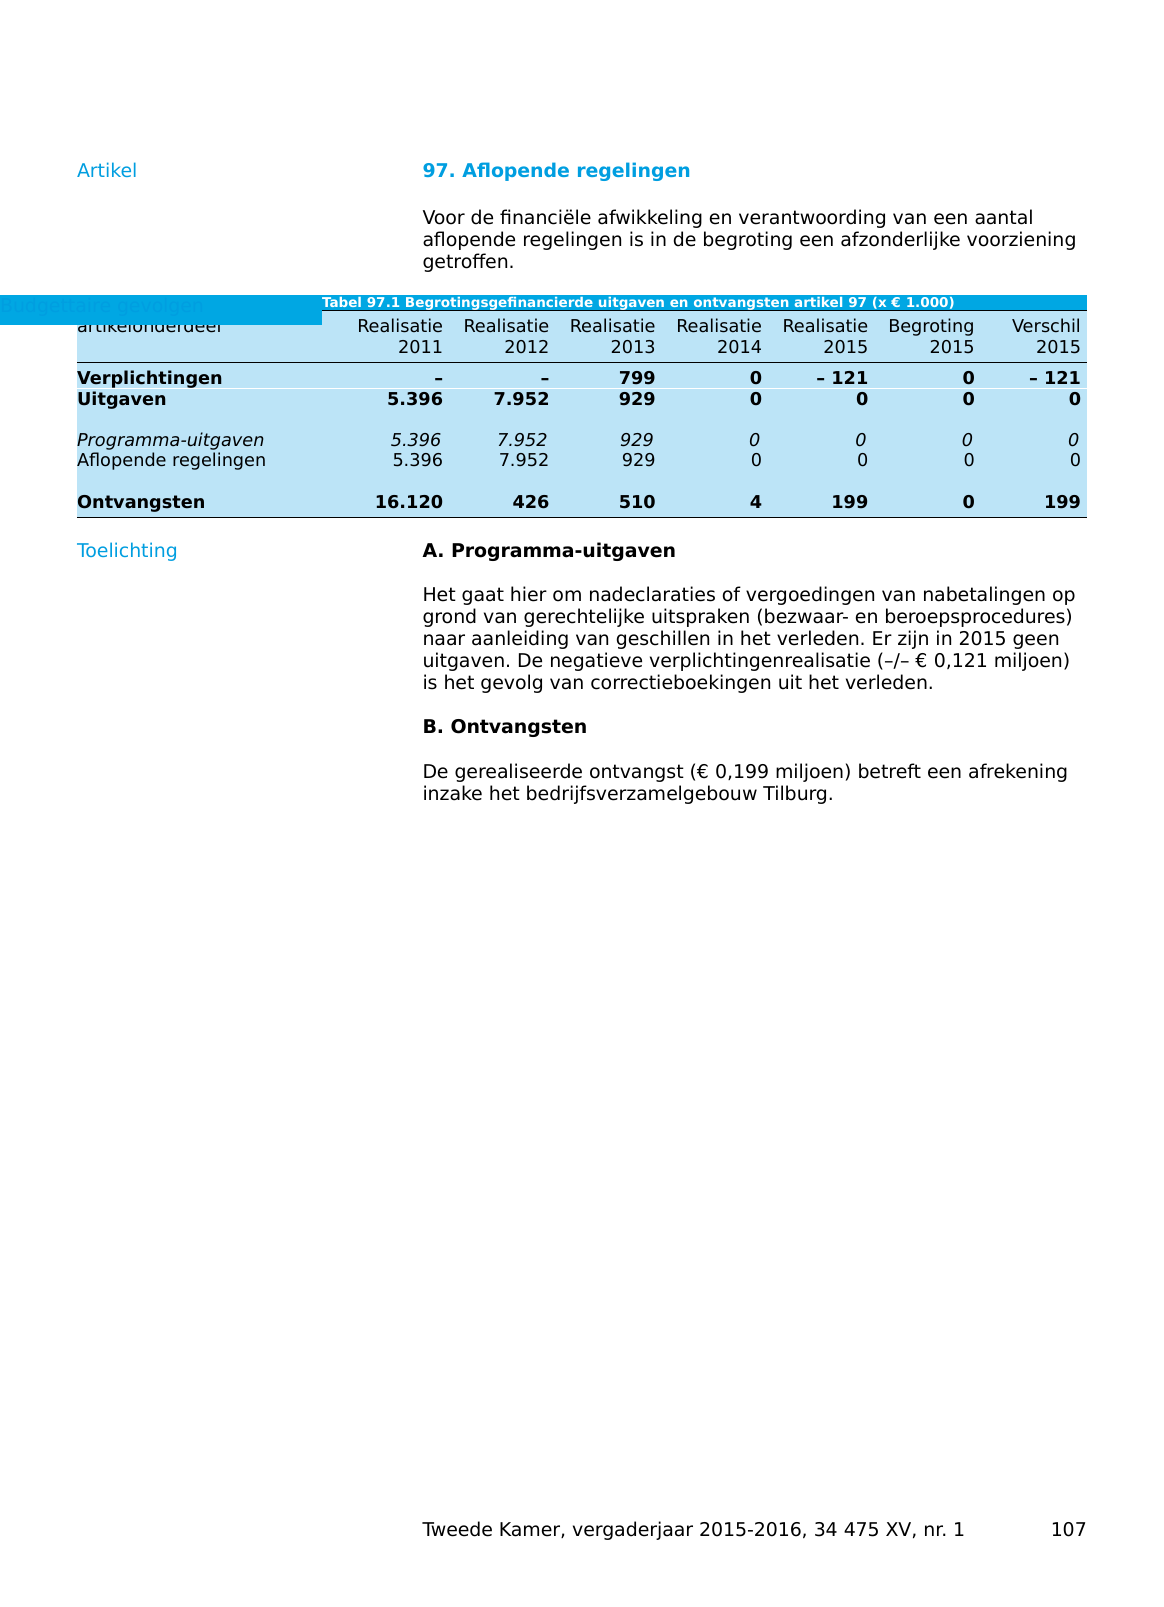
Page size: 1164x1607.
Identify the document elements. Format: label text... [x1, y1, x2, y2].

table_cell 5.396 [343, 389, 449, 409]
subtitle 97. Aflopende regelingen [422, 160, 1087, 182]
table_cell 0 [768, 389, 874, 409]
table_cell Verplichtingen [77, 363, 342, 388]
table_cell Realisatie 2013 [555, 311, 661, 362]
table_cell [77, 471, 342, 492]
table_cell 0 [980, 389, 1087, 409]
table_cell Uitgaven [77, 389, 342, 409]
table_cell 199 [980, 492, 1087, 517]
table_cell Realisatie 2014 [661, 311, 768, 362]
table_cell [555, 471, 661, 492]
table_cell Verschil 2015 [980, 311, 1087, 362]
table_cell [661, 471, 768, 492]
text Het gaat hier om nadeclaraties of vergoedingen van nabetalingen op grond van gerechtelijke uitspraken (bezwaar- en beroepsprocedures) naar aanleiding van geschillen in het verleden. Er zijn in 2015 geen uitgaven. De negatieve verplichtingenrealisatie (–/– € 0,121 miljoen) is het gevolg van correctieboekingen uit het verleden. [422, 584, 1087, 694]
table_cell [768, 409, 874, 430]
table_cell 4 [661, 492, 768, 517]
table_cell 0 [768, 430, 874, 450]
table_cell Begroting 2015 [874, 311, 980, 362]
table_cell 7.952 [449, 430, 555, 450]
table_cell 0 [661, 430, 768, 450]
table_cell [980, 471, 1087, 492]
table_cell 5.396 [343, 430, 449, 450]
table_cell 0 [874, 430, 980, 450]
table_cell artikelonderdeel [77, 311, 342, 362]
table_cell Realisatie 2012 [449, 311, 555, 362]
table_cell 199 [768, 492, 874, 517]
table_cell 0 [980, 430, 1087, 450]
table_cell [768, 471, 874, 492]
table_cell [77, 409, 342, 430]
table_cell [343, 409, 449, 430]
text Toelichting [77, 540, 399, 562]
table_header Tabel 97.1 Begrotingsgefinancierde uitgaven en ontvangsten artikel 97 (x € 1.000) [0, 295, 1087, 325]
text Voor de financiële afwikkeling en verantwoording van een aantal aflopende regelingen is in de begroting een afzonderlijke voorziening getroffen. [422, 207, 1087, 273]
subtitle B. Ontvangsten [422, 716, 1087, 738]
table_cell [343, 471, 449, 492]
table_cell Aflopende regelingen [77, 450, 342, 471]
table_cell 929 [555, 389, 661, 409]
table_cell – [449, 363, 555, 388]
text De gerealiseerde ontvangst (€ 0,199 miljoen) betreft een afrekening inzake het bedrijfsverzamelgebouw Tilburg. [422, 761, 1087, 804]
table_cell [980, 409, 1087, 430]
subtitle [77, 562, 399, 570]
table_cell 5.396 [343, 450, 449, 471]
table_cell – 121 [768, 363, 874, 388]
table_cell [449, 409, 555, 430]
table_cell Programma-uitgaven [77, 430, 342, 450]
table_cell 0 [874, 492, 980, 517]
table_cell 0 [768, 450, 874, 471]
table_cell Ontvangsten [77, 492, 342, 517]
table_cell Realisatie 2015 [768, 311, 874, 362]
table_cell 0 [874, 450, 980, 471]
table_cell – [343, 363, 449, 388]
table_cell 0 [874, 389, 980, 409]
table_cell 0 [980, 450, 1087, 471]
table_cell [661, 409, 768, 430]
table_cell 0 [661, 389, 768, 409]
table_cell [449, 471, 555, 492]
table_cell 510 [555, 492, 661, 517]
table_cell [874, 471, 980, 492]
text Artikel [77, 160, 399, 182]
subtitle [77, 182, 399, 190]
table_cell 929 [555, 430, 661, 450]
subtitle A. Programma-uitgaven [422, 540, 1087, 562]
table_cell 0 [874, 363, 980, 388]
table_cell [874, 409, 980, 430]
table_cell 929 [555, 450, 661, 471]
table_cell – 121 [980, 363, 1087, 388]
table_cell 426 [449, 492, 555, 517]
table_cell Realisatie 2011 [343, 311, 449, 362]
table_cell 0 [661, 450, 768, 471]
table_cell 0 [661, 363, 768, 388]
table_cell 7.952 [449, 450, 555, 471]
table_cell 16.120 [343, 492, 449, 517]
table_cell 799 [555, 363, 661, 388]
table_cell [555, 409, 661, 430]
table_cell 7.952 [449, 389, 555, 409]
